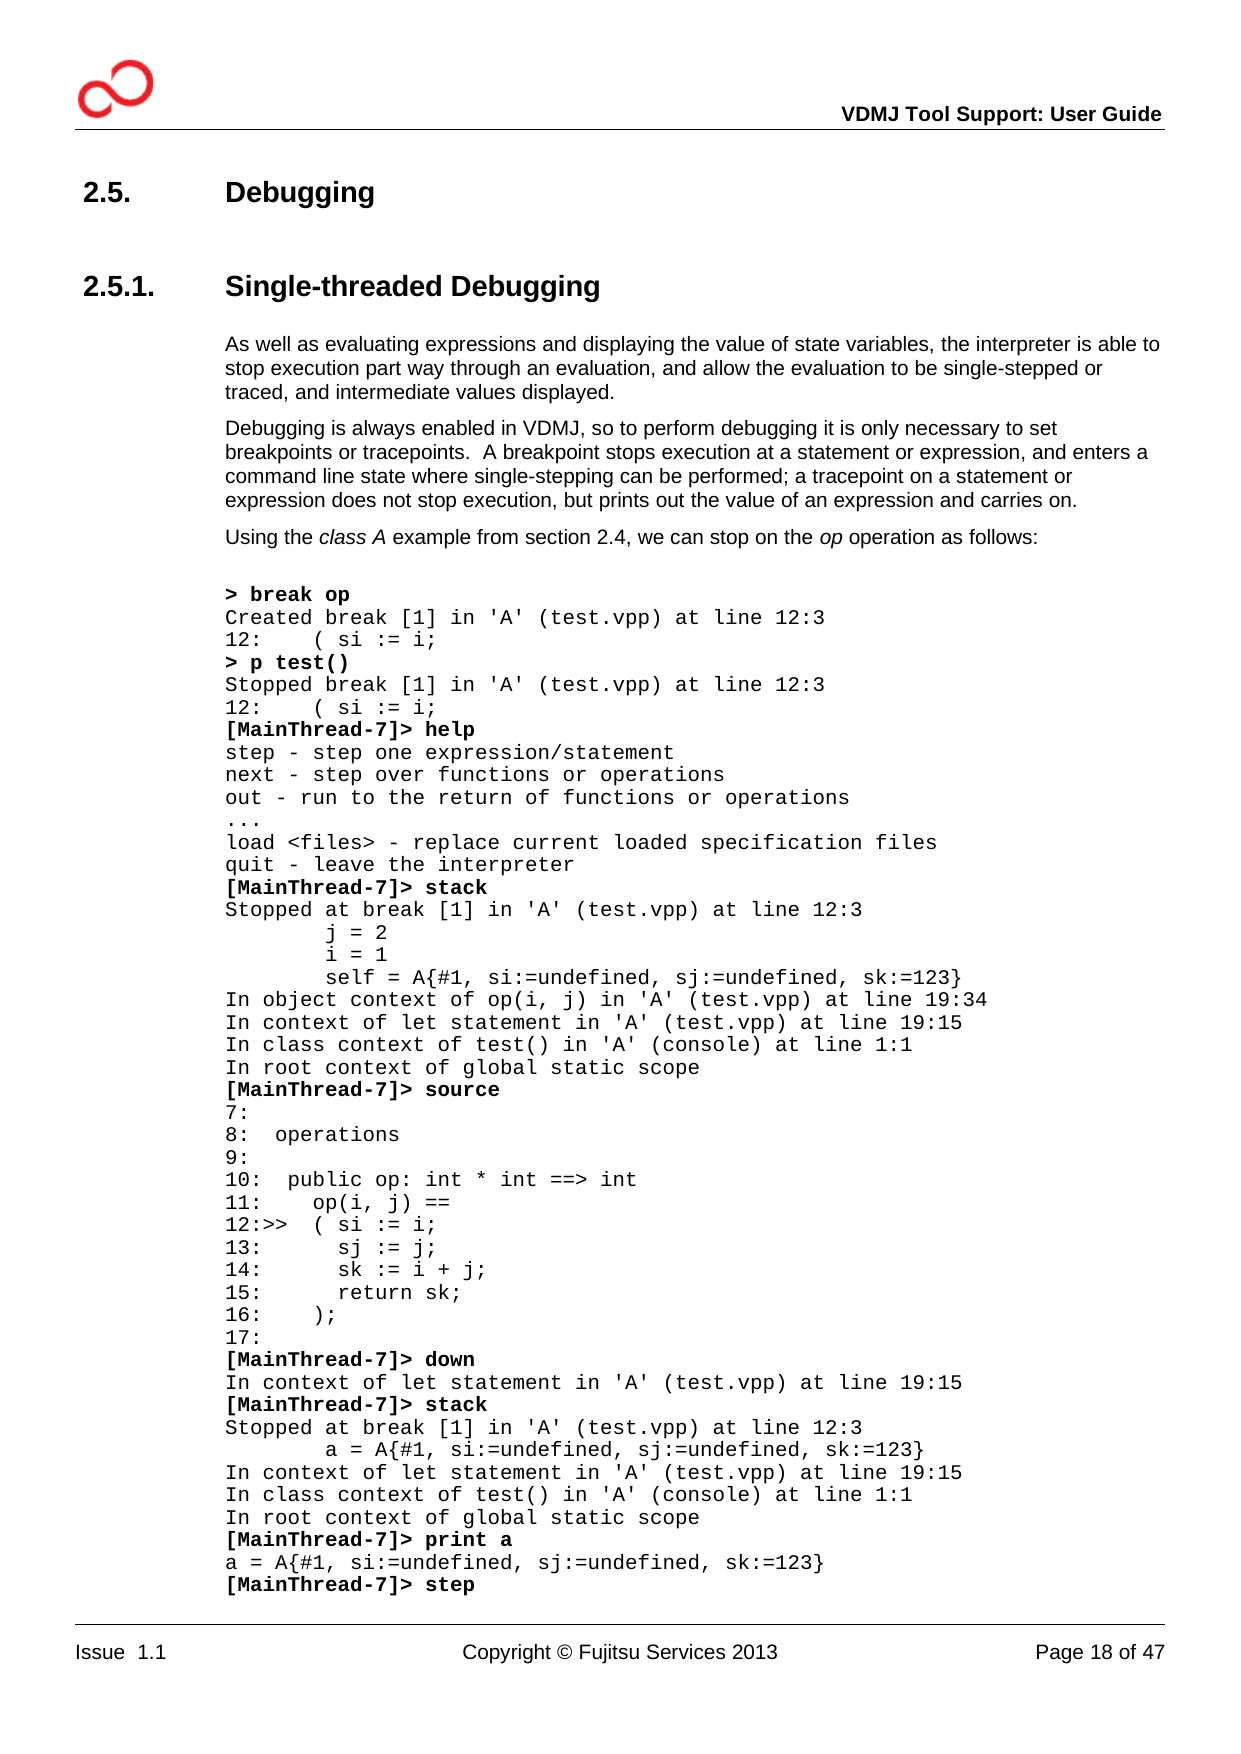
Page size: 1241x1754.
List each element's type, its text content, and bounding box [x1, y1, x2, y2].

text > p test() [225, 651, 1165, 674]
text Stopped at break [1] in 'A' (test.vpp) at line 12:3 [225, 1416, 1165, 1439]
text In object context of op(i, j) in 'A' (test.vpp) at line 19:34 [225, 989, 1165, 1011]
text Using the class A example from section 2.4, we can stop on the op operation as follows: [225, 525, 1165, 549]
text In class context of test() in 'A' (console) at line 1:1 [225, 1484, 1165, 1506]
text [MainThread-7]> print a [225, 1529, 1165, 1551]
text 16: ); [225, 1304, 1165, 1326]
text Stopped at break [1] in 'A' (test.vpp) at line 12:3 [225, 899, 1165, 921]
text [MainThread-7]> stack [225, 876, 1165, 899]
text Stopped break [1] in 'A' (test.vpp) at line 12:3 [225, 674, 1165, 696]
picture [78, 52, 153, 128]
text 12: ( si := i; [225, 629, 1165, 651]
text [MainThread-7]> source [225, 1079, 1165, 1101]
text i = 1 [225, 944, 1165, 966]
text 14: sk := i + j; [225, 1259, 1165, 1281]
text Debugging is always enabled in VDMJ, so to perform debugging it is only necessary to set breakpoints or tracepoints. A breakpoint stops execution at a statement or expression, and enters a command line state where single-stepping can be performed; a tracepoint on a statement or expression does not stop execution, but prints out the value of an expression and carries on. [225, 417, 1165, 512]
text 9: [225, 1146, 1165, 1169]
text ... [225, 809, 1165, 831]
text In context of let statement in 'A' (test.vpp) at line 19:15 [225, 1371, 1165, 1394]
text In root context of global static scope [225, 1056, 1165, 1079]
text 12: ( si := i; [225, 696, 1165, 719]
text 12:>> ( si := i; [225, 1214, 1165, 1236]
subtitle Debugging [75, 175, 1165, 209]
text [MainThread-7]> stack [225, 1394, 1165, 1416]
text j = 2 [225, 921, 1165, 944]
text As well as evaluating expressions and displaying the value of state variables, the interpreter is able to stop execution part way through an evaluation, and allow the evaluation to be single-stepped or traced, and intermediate values displayed. [225, 332, 1165, 404]
text 13: sj := j; [225, 1236, 1165, 1259]
text 10: public op: int * int ==> int [225, 1169, 1165, 1191]
text 11: op(i, j) == [225, 1191, 1165, 1214]
text In context of let statement in 'A' (test.vpp) at line 19:15 [225, 1011, 1165, 1034]
text In context of let statement in 'A' (test.vpp) at line 19:15 [225, 1461, 1165, 1484]
text [MainThread-7]> help [225, 719, 1165, 741]
text quit - leave the interpreter [225, 854, 1165, 876]
text a = A{#1, si:=undefined, sj:=undefined, sk:=123} [225, 1551, 1165, 1574]
text > break op [225, 584, 1165, 606]
text load <files> - replace current loaded specification files [225, 831, 1165, 854]
text step - step one expression/statement [225, 741, 1165, 764]
text self = A{#1, si:=undefined, sj:=undefined, sk:=123} [225, 966, 1165, 989]
text a = A{#1, si:=undefined, sj:=undefined, sk:=123} [225, 1439, 1165, 1461]
text [MainThread-7]> down [225, 1349, 1165, 1371]
text 15: return sk; [225, 1281, 1165, 1304]
text [MainThread-7]> step [225, 1574, 1165, 1596]
subtitle Single-threaded Debugging [75, 269, 1165, 302]
text out - run to the return of functions or operations [225, 786, 1165, 809]
text In class context of test() in 'A' (console) at line 1:1 [225, 1034, 1165, 1056]
text In root context of global static scope [225, 1506, 1165, 1529]
text 17: [225, 1326, 1165, 1349]
text next - step over functions or operations [225, 764, 1165, 786]
text 7: [225, 1101, 1165, 1124]
text 8: operations [225, 1124, 1165, 1146]
text Created break [1] in 'A' (test.vpp) at line 12:3 [225, 606, 1165, 629]
